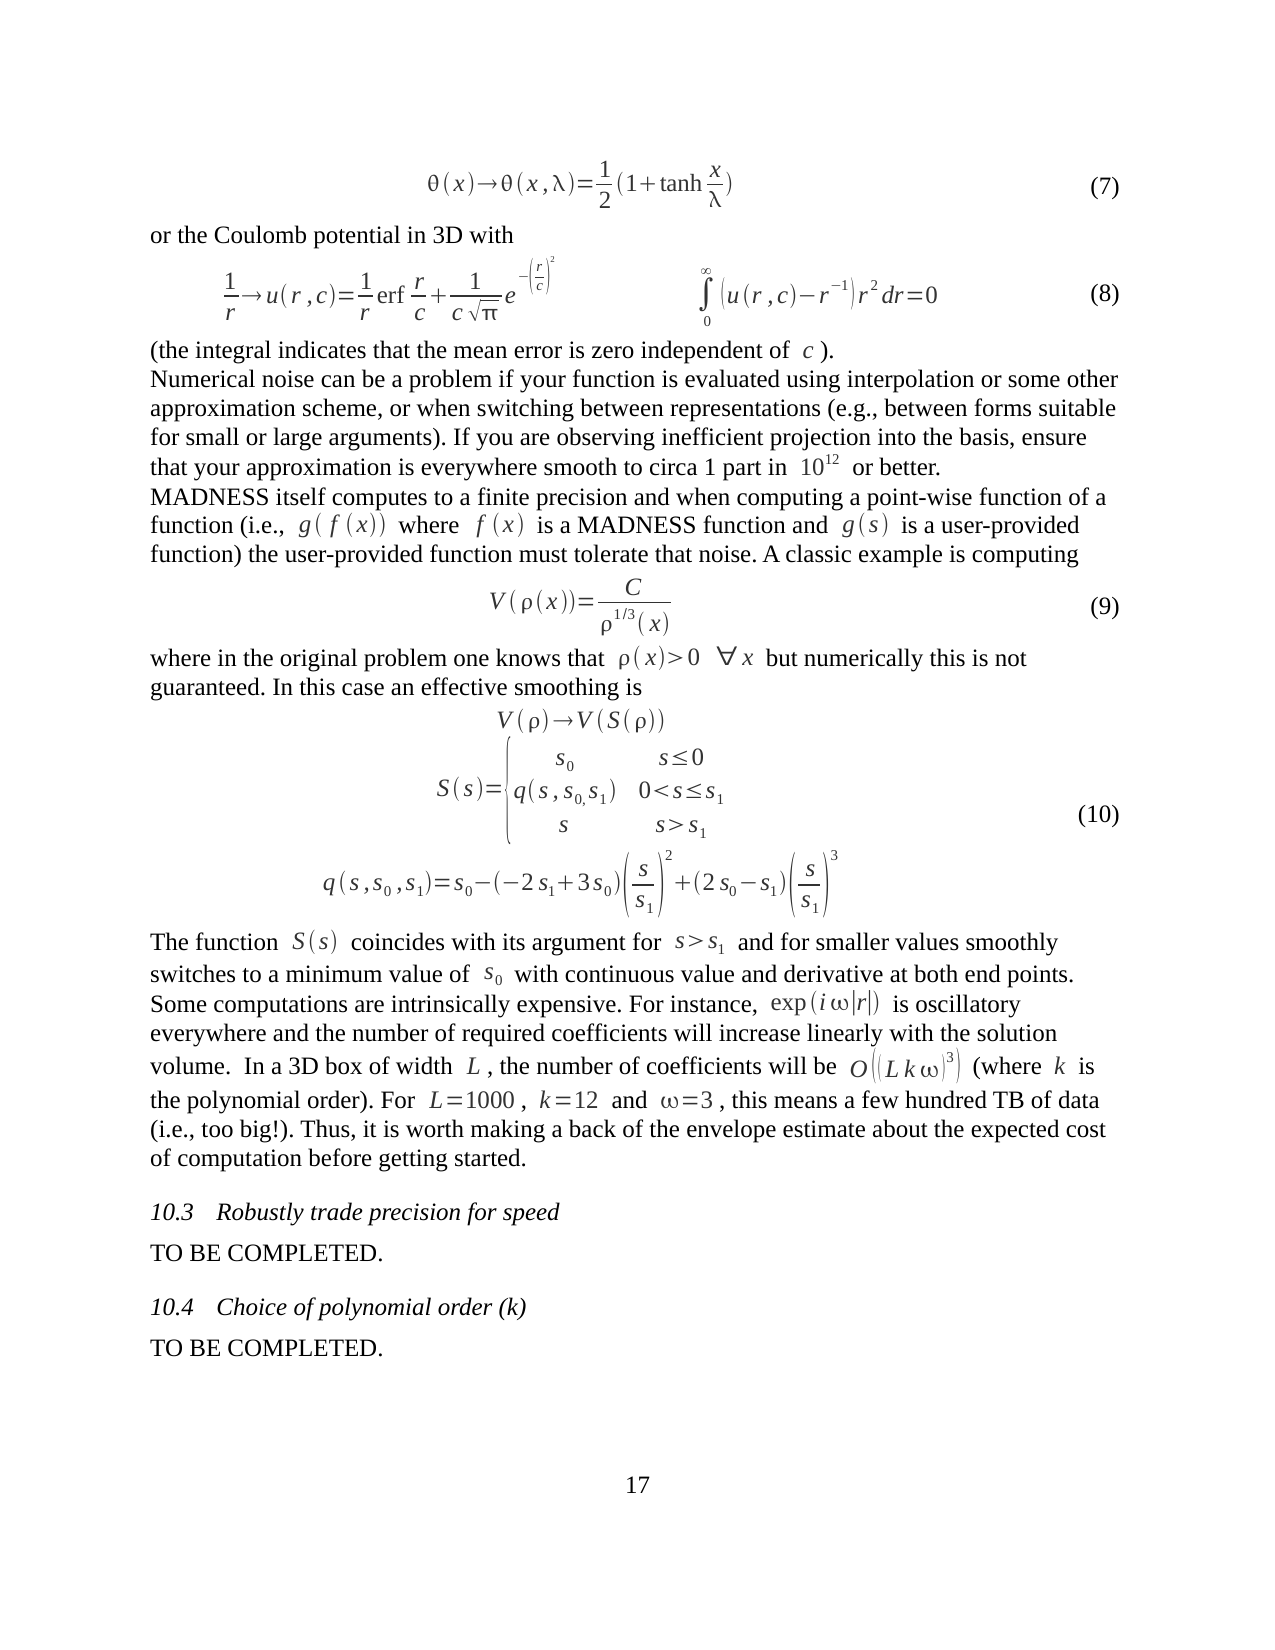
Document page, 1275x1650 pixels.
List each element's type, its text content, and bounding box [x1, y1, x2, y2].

text Numerical noise can be a problem if your function is evaluated using interpolation or some other approximation scheme, or when switching between representations (e.g., between forms suitable for small or large arguments). If you are observing inefficient projection into the basis, ensure that your approximation is everywhere smooth to circa 1 part in or better. [150, 364, 1125, 482]
text (the integral indicates that the mean error is zero independent of ). [150, 336, 1125, 364]
table_header [150, 568, 1017, 643]
table_header (9) [1017, 568, 1125, 643]
table_header (10) [1017, 701, 1125, 926]
table_header (7) [1017, 150, 1125, 220]
table_header (8) [1017, 249, 1125, 336]
text TO BE COMPLETED. [150, 1238, 1125, 1267]
text The function coincides with its argument for and for smaller values smoothly switches to a minimum value of with continuous value and derivative at both end points. [150, 926, 1125, 989]
table_header [150, 150, 1017, 220]
subtitle Robustly trade precision for speed [150, 1197, 1125, 1225]
table_header [150, 249, 1017, 336]
subtitle Choice of polynomial order (k) [150, 1292, 1125, 1320]
text where in the original problem one knows that but numerically this is not guaranteed. In this case an effective smoothing is [150, 643, 1125, 701]
text or the Coulomb potential in 3D with [150, 220, 1125, 249]
text MADNESS itself computes to a finite precision and when computing a point-wise function of a function (i.e., where is a MADNESS function and is a user-provided function) the user-provided function must tolerate that noise. A classic example is computing [150, 482, 1125, 568]
text TO BE COMPLETED. [150, 1333, 1125, 1362]
text Some computations are intrinsically expensive. For instance, is oscillatory everywhere and the number of required coefficients will increase linearly with the solution volume. In a 3D box of width , the number of coefficients will be (where is the polynomial order). For , and , this means a few hundred TB of data (i.e., too big!). Thus, it is worth making a back of the envelope estimate about the expected cost of computation before getting started. [150, 989, 1125, 1172]
table_header [150, 701, 1017, 926]
